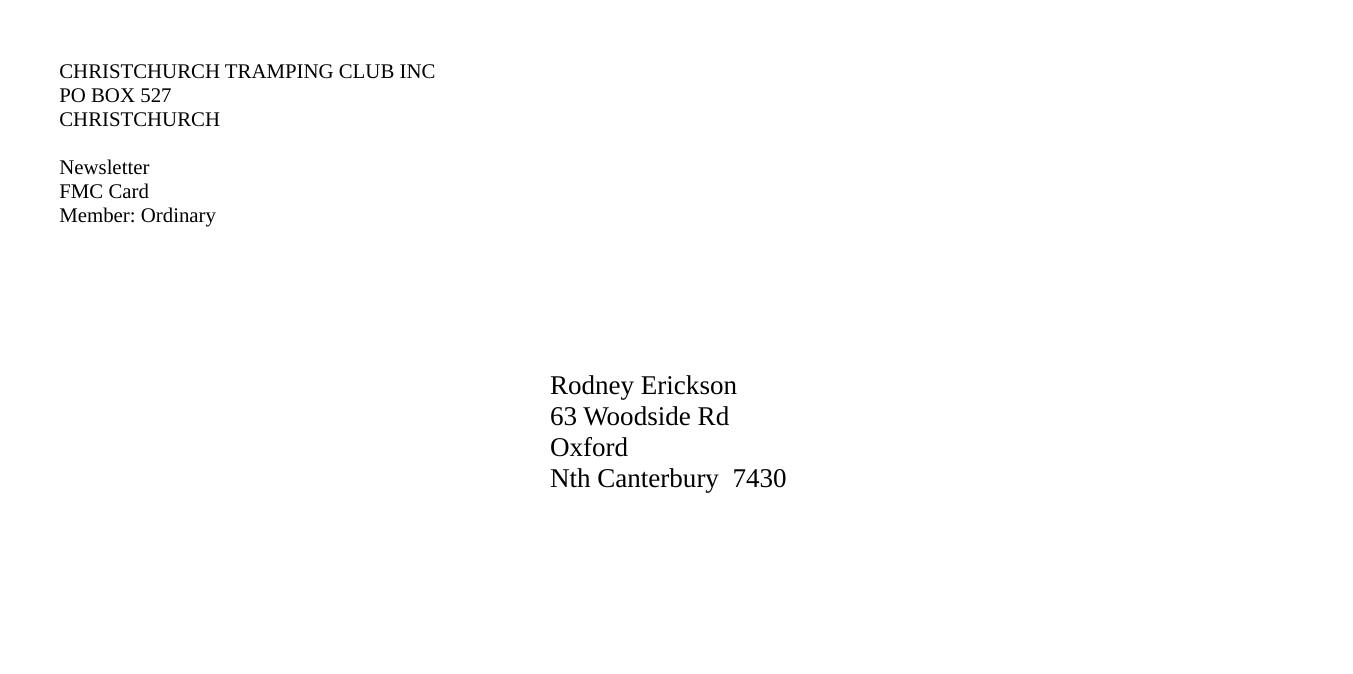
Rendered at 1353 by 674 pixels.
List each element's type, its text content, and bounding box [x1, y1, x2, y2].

text PO BOX 527 [59, 83, 1293, 107]
text FMC Card [59, 179, 1293, 203]
text Member: Ordinary [59, 203, 1293, 227]
text Nth Canterbury 7430 [550, 462, 1293, 493]
text Oxford [550, 431, 1293, 462]
text Rodney Erickson [550, 369, 1293, 400]
text CHRISTCHURCH [59, 107, 1293, 131]
text CHRISTCHURCH TRAMPING CLUB INC [59, 59, 1293, 83]
text 63 Woodside Rd [550, 400, 1293, 431]
text Newsletter [59, 155, 1293, 179]
